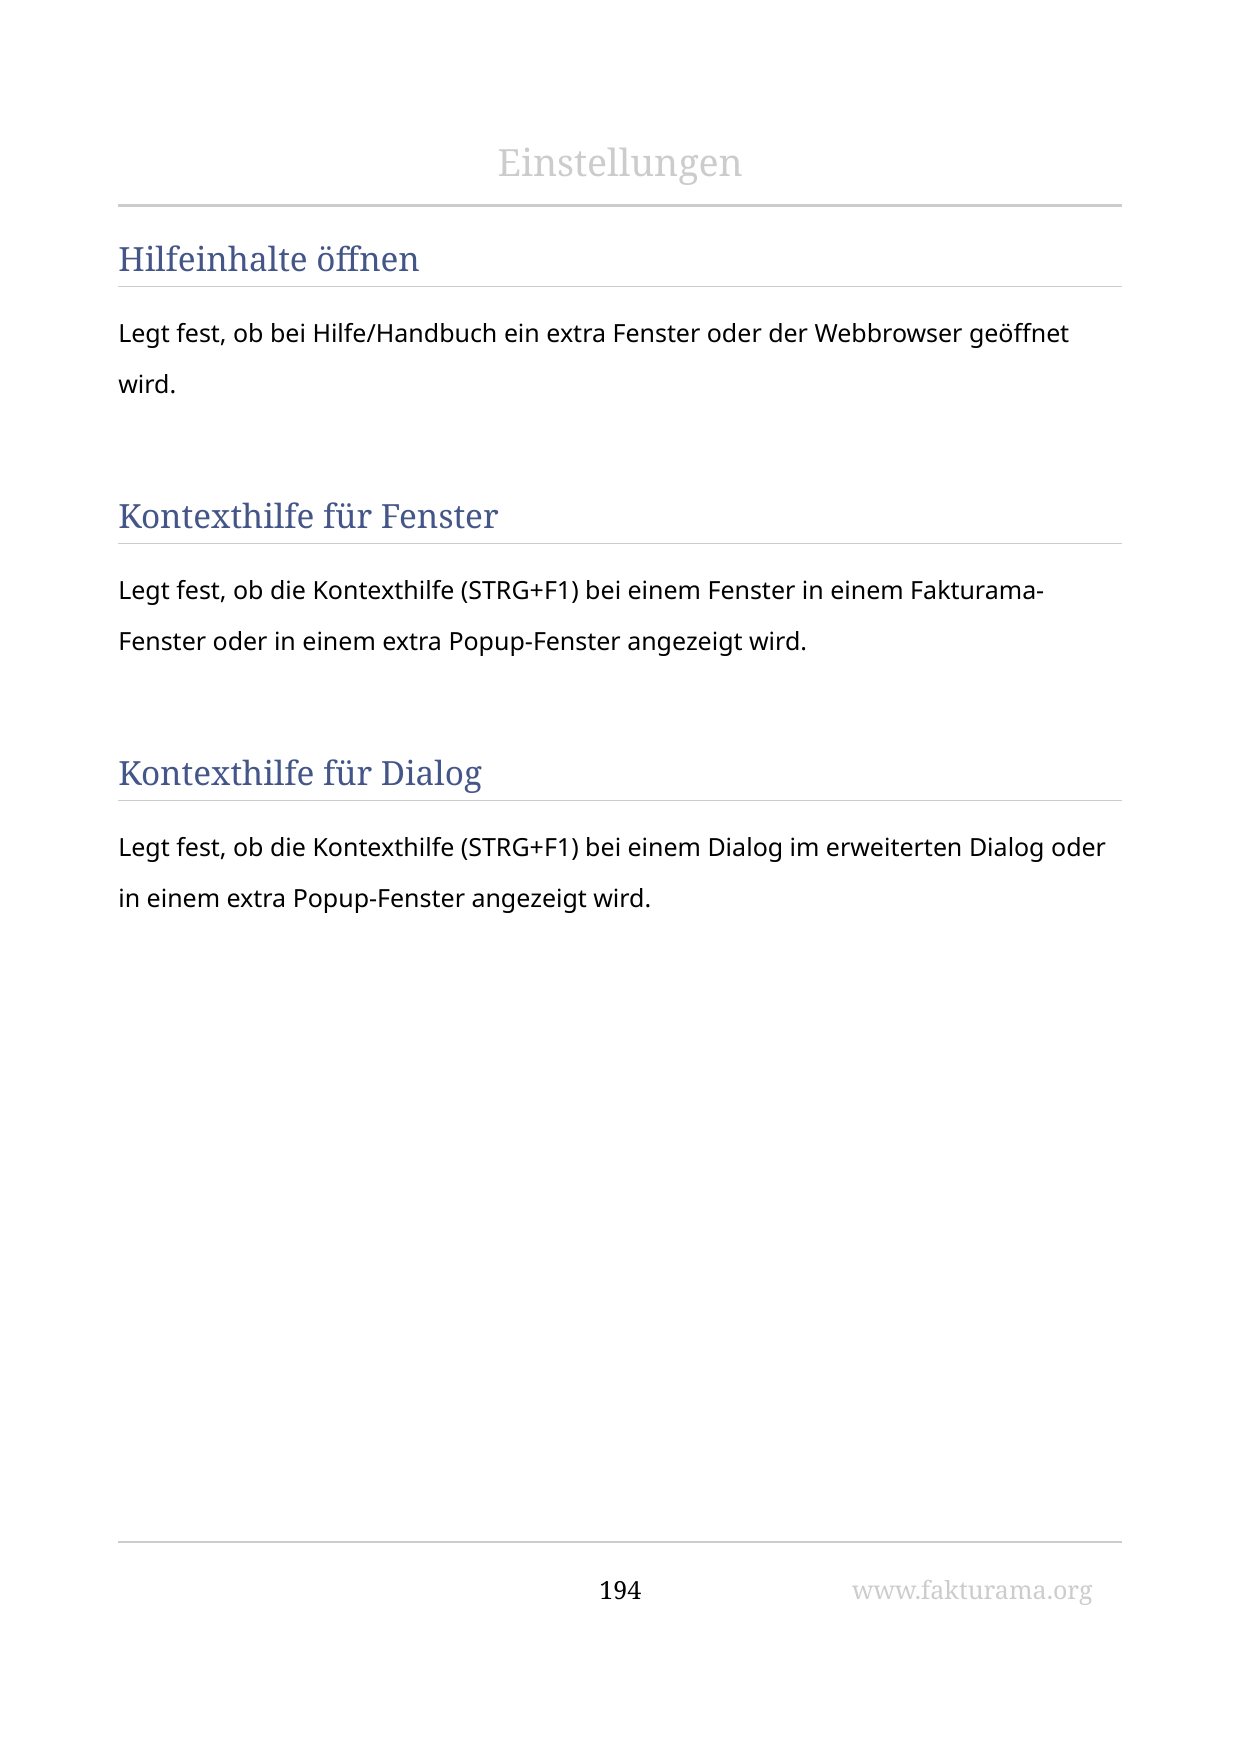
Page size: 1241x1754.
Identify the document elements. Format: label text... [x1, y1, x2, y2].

text Legt fest, ob die Kontexthilfe (STRG+F1) bei einem Dialog im erweiterten Dialog oder in einem extra Popup-Fenster angezeigt wird. [118, 829, 1122, 914]
subtitle Hilfeinhalte öffnen [118, 236, 1122, 286]
subtitle Kontexthilfe für Dialog [118, 750, 1122, 800]
text Legt fest, ob bei Hilfe/Handbuch ein extra Fenster oder der Webbrowser geöffnet wird. [118, 316, 1122, 401]
text Legt fest, ob die Kontexthilfe (STRG+F1) bei einem Fenster in einem Fakturama-Fenster oder in einem extra Popup-Fenster angezeigt wird. [118, 573, 1122, 658]
subtitle Kontexthilfe für Fenster [118, 493, 1122, 543]
